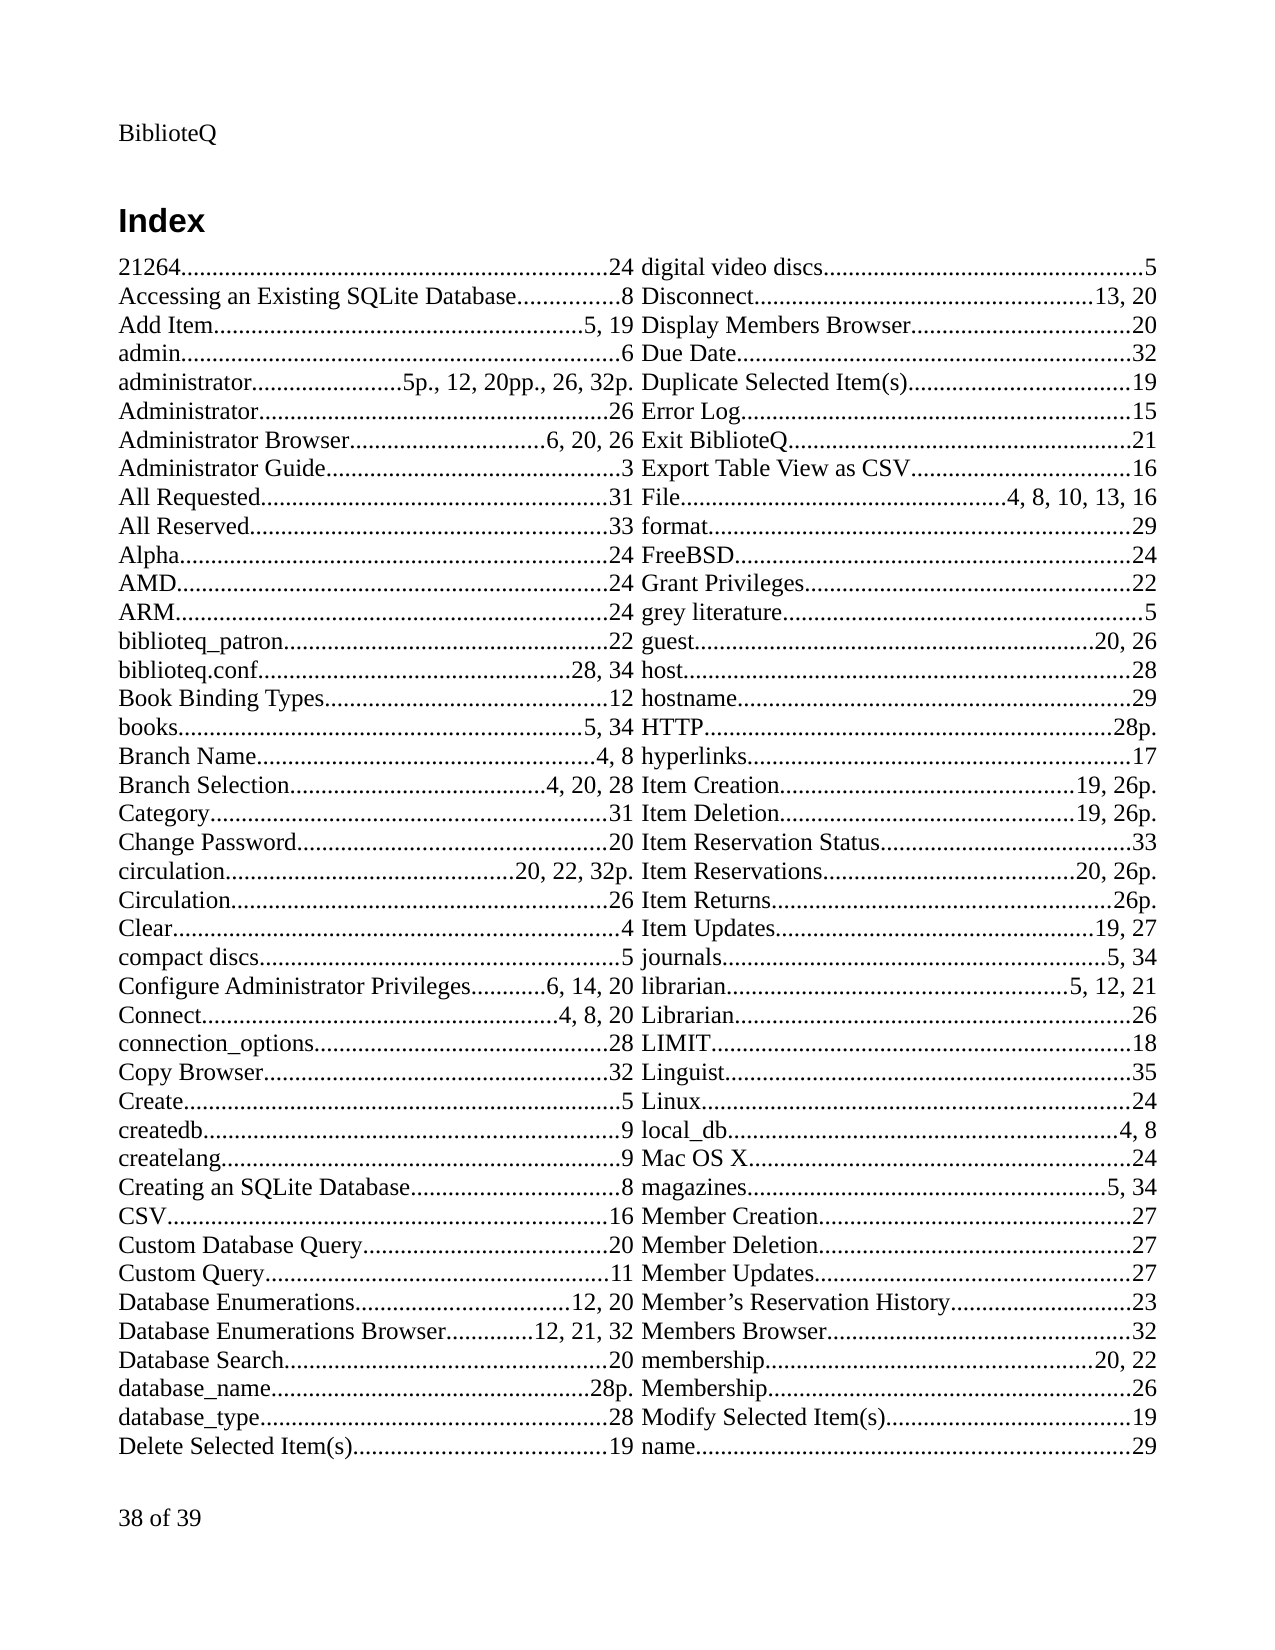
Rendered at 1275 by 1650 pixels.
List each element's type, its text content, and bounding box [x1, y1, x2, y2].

text Membership 26 [641, 1373, 1157, 1402]
text membership 20, 22 [641, 1345, 1157, 1373]
text LIMIT 18 [641, 1028, 1157, 1057]
text Item Deletion 19, 26p. [641, 798, 1157, 827]
text Administrator Guide 3 [118, 453, 634, 482]
text guest 20, 26 [641, 626, 1157, 655]
text Item Reservations 20, 26p. [641, 856, 1157, 885]
text Branch Selection 4, 20, 28 [118, 770, 634, 798]
text Connect 4, 8, 20 [118, 1000, 634, 1028]
text grey literature 5 [641, 597, 1157, 626]
text Mac OS X 24 [641, 1143, 1157, 1172]
text Custom Database Query 20 [118, 1230, 634, 1258]
text Item Creation 19, 26p. [641, 770, 1157, 798]
text Member Updates 27 [641, 1258, 1157, 1287]
text Disconnect 13, 20 [641, 281, 1157, 310]
text format 29 [641, 511, 1157, 540]
text Delete Selected Item(s) 19 [118, 1431, 634, 1460]
text All Reserved 33 [118, 511, 634, 540]
text administrator 5p., 12, 20pp., 26, 32p. [118, 367, 634, 396]
text Member Creation 27 [641, 1201, 1157, 1230]
text CSV 16 [118, 1201, 634, 1230]
text Clear 4 [118, 913, 634, 942]
text Display Members Browser 20 [641, 310, 1157, 338]
text Add Item 5, 19 [118, 310, 634, 338]
text Modify Selected Item(s) 19 [641, 1402, 1157, 1431]
text Linguist 35 [641, 1057, 1157, 1086]
text Linux 24 [641, 1086, 1157, 1115]
text Alpha 24 [118, 540, 634, 568]
text Copy Browser 32 [118, 1057, 634, 1086]
text hyperlinks 17 [641, 741, 1157, 770]
text Branch Name 4, 8 [118, 741, 634, 770]
text AMD 24 [118, 568, 634, 597]
text database_type 28 [118, 1402, 634, 1431]
text Database Search 20 [118, 1345, 634, 1373]
text database_name 28p. [118, 1373, 634, 1402]
text Member Deletion 27 [641, 1230, 1157, 1258]
text Item Returns 26p. [641, 885, 1157, 913]
text Book Binding Types 12 [118, 683, 634, 712]
text Duplicate Selected Item(s) 19 [641, 367, 1157, 396]
text FreeBSD 24 [641, 540, 1157, 568]
text Due Date 32 [641, 338, 1157, 367]
text Change Password 20 [118, 827, 634, 856]
text Member’s Reservation History 23 [641, 1287, 1157, 1316]
text magazines 5, 34 [641, 1172, 1157, 1201]
text All Requested 31 [118, 482, 634, 511]
text digital video discs 5 [641, 252, 1157, 281]
text HTTP 28p. [641, 712, 1157, 741]
text File 4, 8, 10, 13, 16 [641, 482, 1157, 511]
text Item Updates 19, 27 [641, 913, 1157, 942]
text host 28 [641, 655, 1157, 683]
text biblioteq_patron 22 [118, 626, 634, 655]
text Export Table View as CSV 16 [641, 453, 1157, 482]
text Create 5 [118, 1086, 634, 1115]
text Accessing an Existing SQLite Database 8 [118, 281, 634, 310]
text Librarian 26 [641, 1000, 1157, 1028]
text Administrator 26 [118, 396, 634, 425]
text Members Browser 32 [641, 1316, 1157, 1345]
text librarian 5, 12, 21 [641, 971, 1157, 1000]
text biblioteq.conf 28, 34 [118, 655, 634, 683]
text Category 31 [118, 798, 634, 827]
text Item Reservation Status 33 [641, 827, 1157, 856]
text createlang 9 [118, 1143, 634, 1172]
subtitle Index [118, 201, 1157, 240]
text Database Enumerations Browser 12, 21, 32 [118, 1316, 634, 1345]
text ARM 24 [118, 597, 634, 626]
text Database Enumerations 12, 20 [118, 1287, 634, 1316]
text Custom Query 11 [118, 1258, 634, 1287]
text Error Log 15 [641, 396, 1157, 425]
text name 29 [641, 1431, 1157, 1460]
text Circulation 26 [118, 885, 634, 913]
text compact discs 5 [118, 942, 634, 971]
text circulation 20, 22, 32p. [118, 856, 634, 885]
text local_db 4, 8 [641, 1115, 1157, 1143]
text Configure Administrator Privileges 6, 14, 20 [118, 971, 634, 1000]
text hostname 29 [641, 683, 1157, 712]
text journals 5, 34 [641, 942, 1157, 971]
text Exit BiblioteQ 21 [641, 425, 1157, 453]
text createdb 9 [118, 1115, 634, 1143]
text 21264 24 [118, 252, 634, 281]
text admin 6 [118, 338, 634, 367]
text Administrator Browser 6, 20, 26 [118, 425, 634, 453]
text Grant Privileges 22 [641, 568, 1157, 597]
text Creating an SQLite Database 8 [118, 1172, 634, 1201]
text connection_options 28 [118, 1028, 634, 1057]
text books 5, 34 [118, 712, 634, 741]
